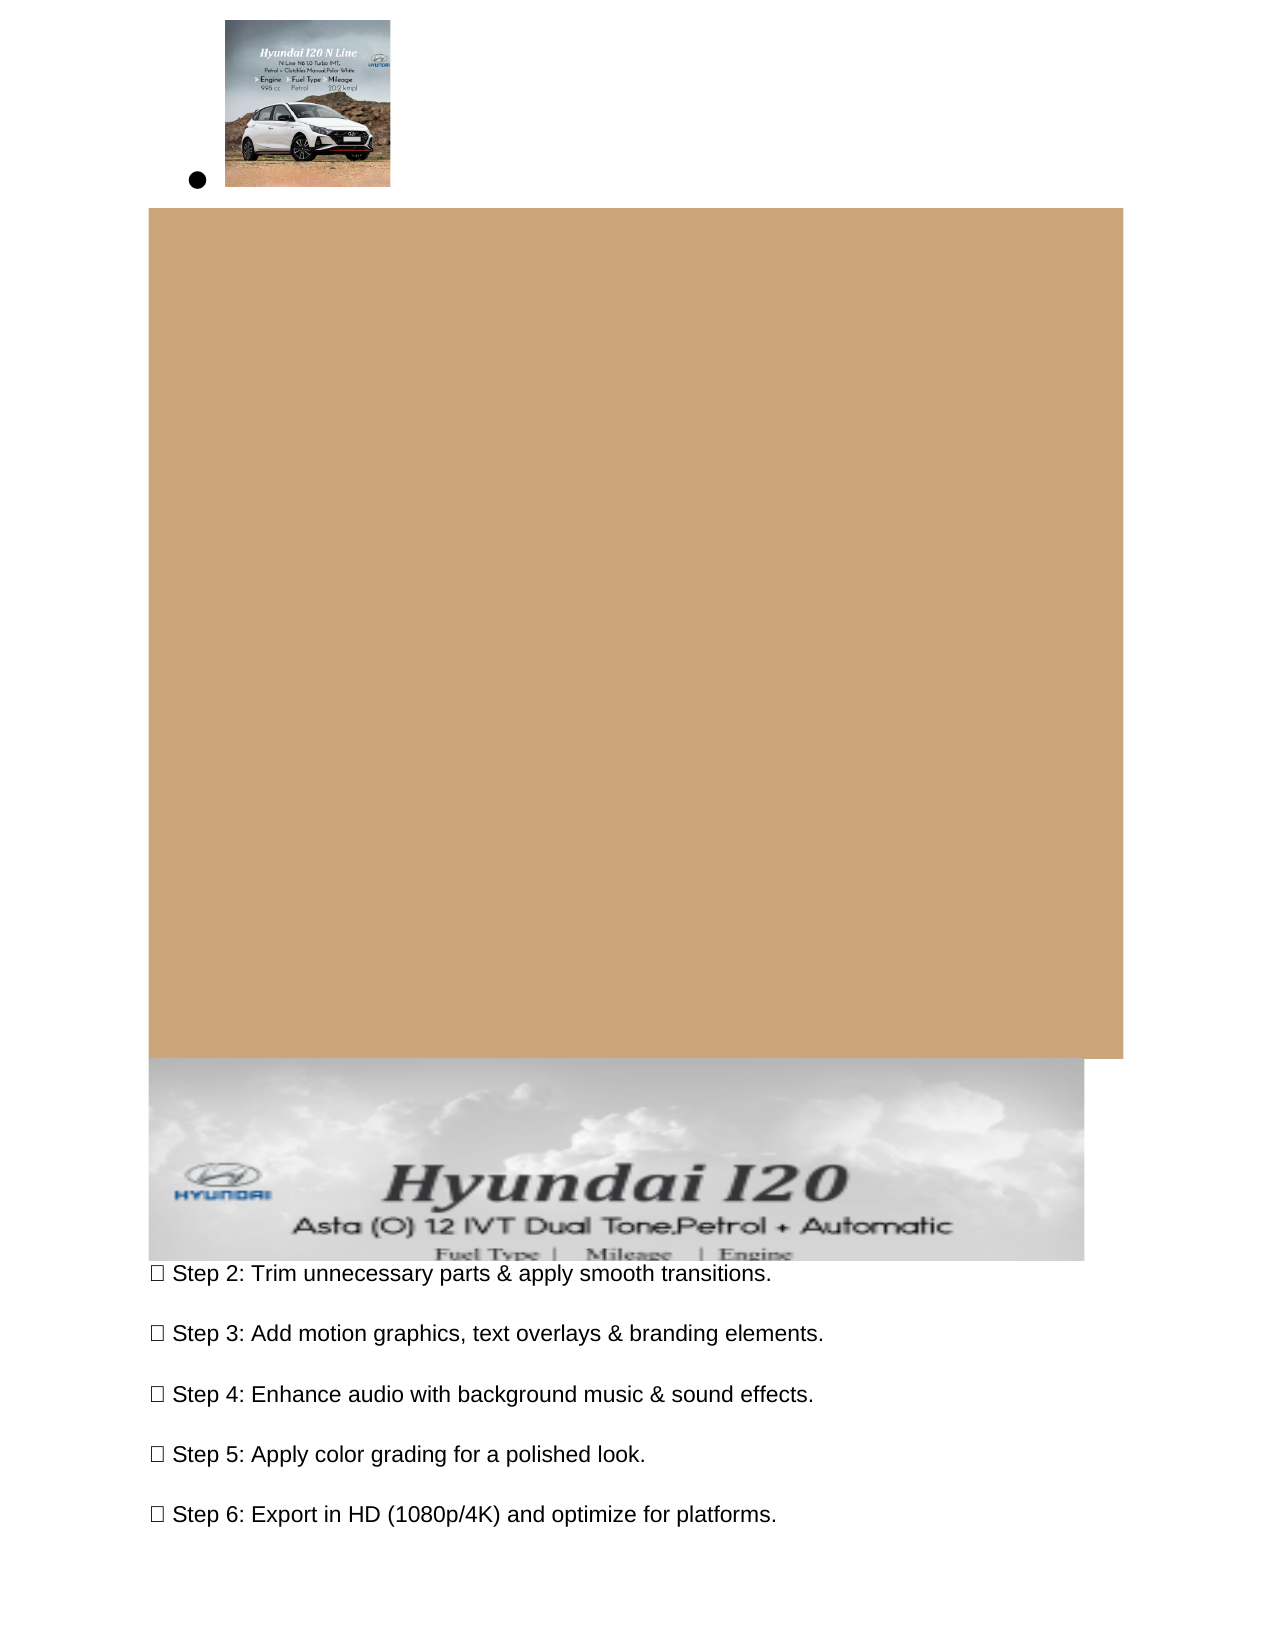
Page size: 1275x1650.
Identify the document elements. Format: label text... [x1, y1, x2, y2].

picture [225, 20, 391, 187]
text ✅ Step 4: Enhance audio with background music & sound effects. [148, 1381, 1125, 1407]
text ✅ Step 5: Apply color grading for a polished look. [148, 1441, 1125, 1467]
text ✅ Step 6: Export in HD (1080p/4K) and optimize for platforms. [148, 1501, 1125, 1528]
picture [148, 208, 1124, 1261]
text ✅ Step 3: Add motion graphics, text overlays & branding elements. [148, 1320, 1125, 1347]
text ✅ Step 2: Trim unnecessary parts & apply smooth transitions. [148, 1260, 1125, 1286]
